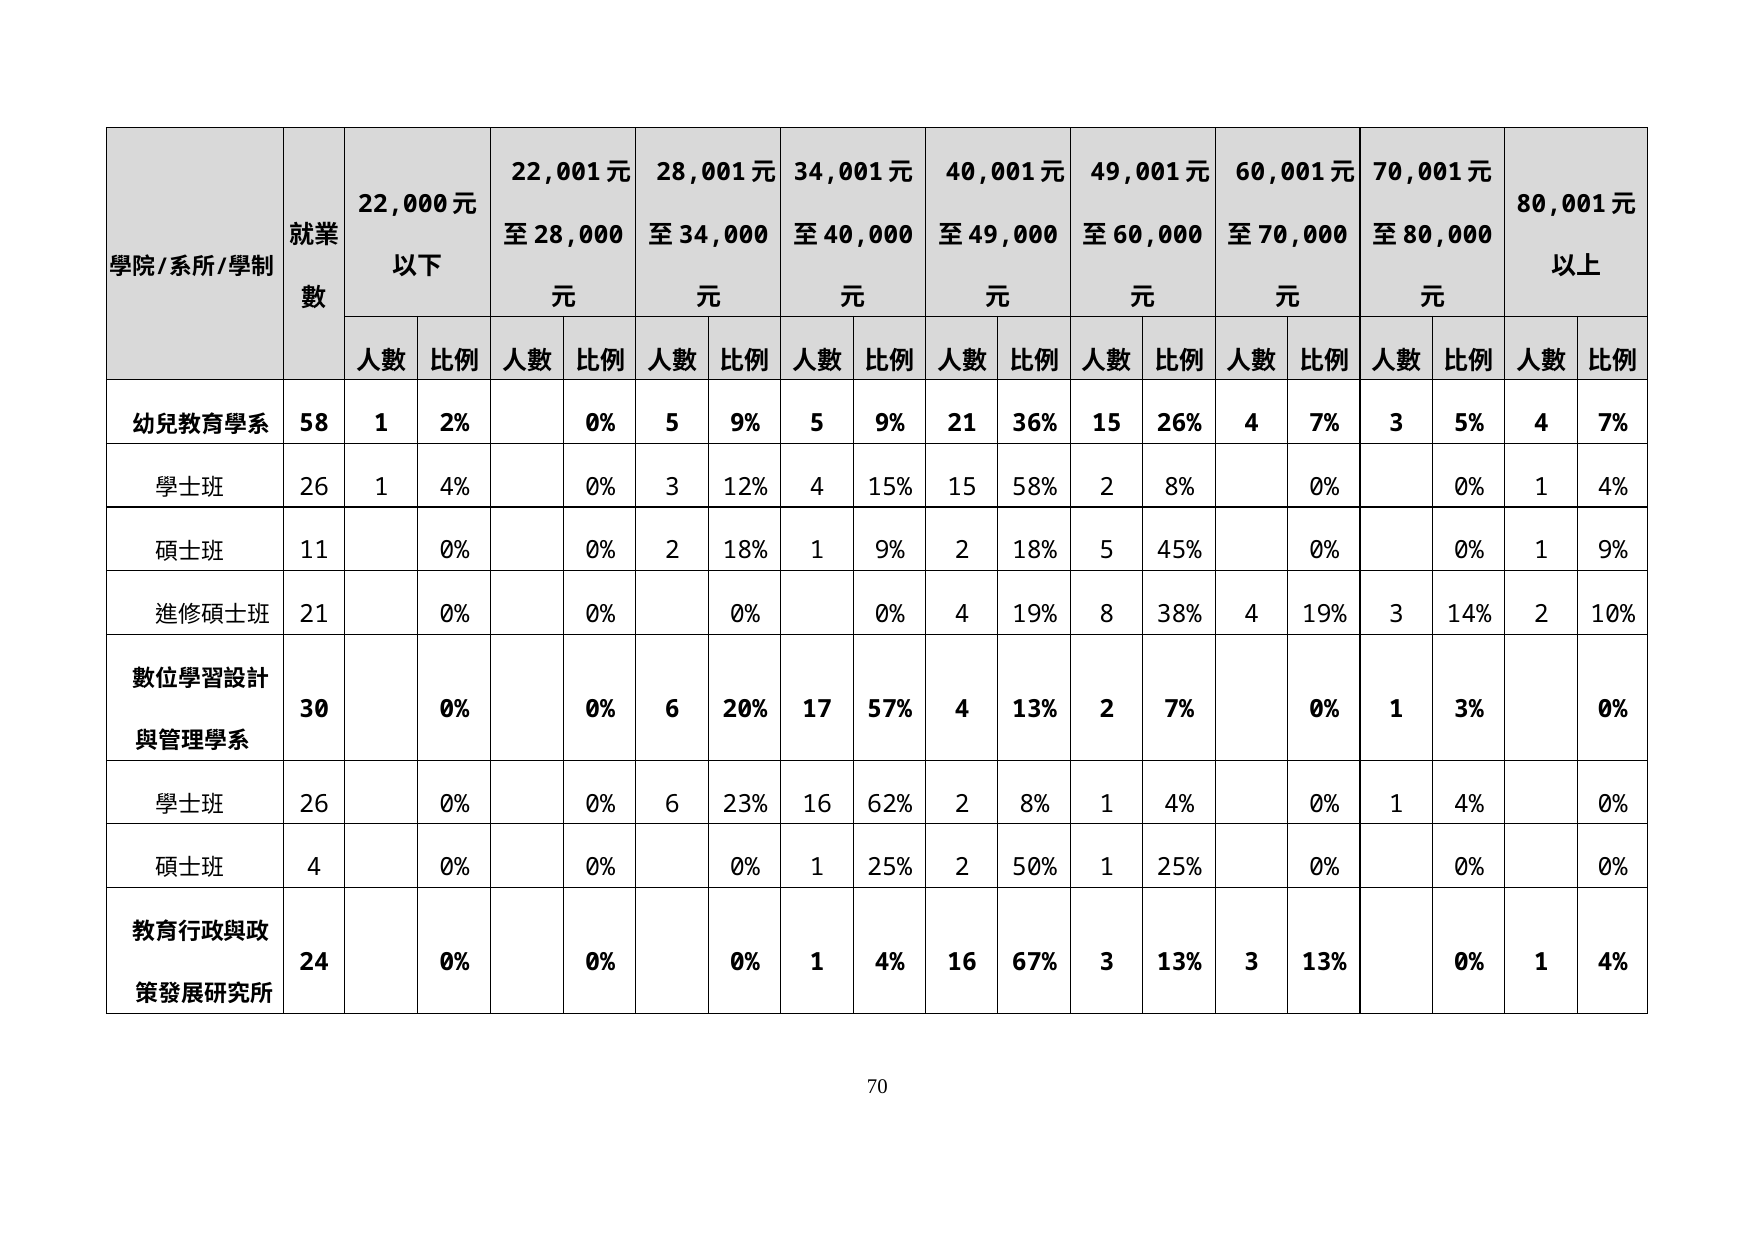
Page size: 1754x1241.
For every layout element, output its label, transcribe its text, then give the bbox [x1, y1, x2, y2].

table_cell 58% [998, 444, 1070, 506]
table_cell 5 [1071, 508, 1142, 570]
table_cell 4 [926, 635, 997, 759]
table_cell 2 [926, 508, 997, 570]
table_cell 人數 [781, 317, 853, 379]
table_cell 24 [284, 888, 344, 1013]
table_cell [781, 571, 853, 633]
table_cell 0% [1578, 761, 1647, 823]
table_cell 9% [1578, 508, 1647, 570]
table_cell [1216, 761, 1287, 823]
table_cell 1 [1361, 761, 1432, 823]
table_cell [491, 444, 563, 506]
table_cell 1 [1361, 635, 1432, 759]
table_cell 8% [998, 761, 1070, 823]
table_cell 0% [418, 761, 490, 823]
table_cell 3 [636, 444, 708, 506]
table_cell 幼兒教育學系 [107, 380, 283, 443]
table_cell 57% [854, 635, 925, 759]
table_cell 21 [926, 380, 997, 443]
table_cell 10% [1578, 571, 1647, 633]
table_cell 9% [854, 508, 925, 570]
table_header 49,001元至60,000元 [1071, 128, 1215, 316]
table_cell 0% [564, 824, 635, 887]
table_cell 19% [998, 571, 1070, 633]
table_cell [345, 635, 417, 759]
table_cell 1 [345, 380, 417, 443]
table_cell 0% [1578, 635, 1647, 759]
table_cell 0% [418, 888, 490, 1013]
table_header 70,001元至80,000元 [1361, 128, 1504, 316]
table_cell 0% [564, 635, 635, 759]
table_cell 26 [284, 761, 344, 823]
table_cell 0% [564, 380, 635, 443]
table_cell 5 [781, 380, 853, 443]
table_cell 3% [1433, 635, 1504, 759]
table_cell 1 [1071, 761, 1142, 823]
table_cell 4% [854, 888, 925, 1013]
table_cell 1 [1505, 508, 1577, 570]
table_cell 11 [284, 508, 344, 570]
table_cell 比例 [1143, 317, 1215, 379]
table_cell 4 [1216, 380, 1287, 443]
table_cell 比例 [1288, 317, 1359, 379]
table_cell [1505, 761, 1577, 823]
table_cell 13% [1143, 888, 1215, 1013]
table_cell 36% [998, 380, 1070, 443]
table_cell 數位學習設計與管理學系 [107, 635, 283, 759]
table_cell 0% [854, 571, 925, 633]
table_cell [491, 824, 563, 887]
table_cell 7% [1578, 380, 1647, 443]
table_cell 比例 [418, 317, 490, 379]
table_cell 0% [1288, 824, 1359, 887]
table_cell 67% [998, 888, 1070, 1013]
table_cell 0% [418, 571, 490, 633]
table_header 就業數 [284, 128, 344, 379]
table_cell 2 [1505, 571, 1577, 633]
table_cell 38% [1143, 571, 1215, 633]
table_cell 8 [1071, 571, 1142, 633]
table_header 22,001元至28,000元 [491, 128, 635, 316]
table_cell 比例 [1433, 317, 1504, 379]
table_cell 5% [1433, 380, 1504, 443]
table_cell [1361, 888, 1432, 1013]
table_cell 1 [781, 824, 853, 887]
table_cell 人數 [636, 317, 708, 379]
table_cell 0% [1288, 444, 1359, 506]
table_cell 17 [781, 635, 853, 759]
table_cell 15 [926, 444, 997, 506]
table_cell 1 [345, 444, 417, 506]
table_cell 20% [709, 635, 780, 759]
table_cell 0% [564, 508, 635, 570]
table_cell 13% [998, 635, 1070, 759]
table_cell 2 [1071, 635, 1142, 759]
table_cell 4 [781, 444, 853, 506]
table_cell 19% [1288, 571, 1359, 633]
table_cell 人數 [1505, 317, 1577, 379]
table_cell 6 [636, 761, 708, 823]
table_cell 進修碩士班 [107, 571, 283, 633]
table_cell [1216, 824, 1287, 887]
table_cell 8% [1143, 444, 1215, 506]
table_cell 4 [284, 824, 344, 887]
table_header 28,001元至34,000元 [636, 128, 780, 316]
table_cell 2 [636, 508, 708, 570]
table_cell 1 [1505, 444, 1577, 506]
table_cell [491, 761, 563, 823]
table_cell 3 [1361, 571, 1432, 633]
table_cell 0% [709, 571, 780, 633]
table_cell 7% [1143, 635, 1215, 759]
table_cell 15% [854, 444, 925, 506]
table_cell 9% [709, 380, 780, 443]
table_header 22,000元以下 [345, 128, 490, 316]
table_cell 1 [781, 508, 853, 570]
table_cell 4% [1578, 888, 1647, 1013]
table_cell 26% [1143, 380, 1215, 443]
table_cell 1 [781, 888, 853, 1013]
table_cell [491, 508, 563, 570]
table_cell 13% [1288, 888, 1359, 1013]
table_cell 18% [709, 508, 780, 570]
table_cell 0% [418, 635, 490, 759]
table_cell 0% [1433, 888, 1504, 1013]
table_cell 1 [1505, 888, 1577, 1013]
table_cell [1361, 824, 1432, 887]
table_cell [345, 888, 417, 1013]
table_cell [1216, 508, 1287, 570]
table_cell 人數 [1071, 317, 1142, 379]
table_cell 26 [284, 444, 344, 506]
table_cell 比例 [854, 317, 925, 379]
table_cell 6 [636, 635, 708, 759]
table_header 40,001元至49,000元 [926, 128, 1070, 316]
table_cell 比例 [1578, 317, 1647, 379]
table_header 學院/系所/學制 [107, 128, 283, 379]
table_cell 學士班 [107, 444, 283, 506]
table_cell 4% [1433, 761, 1504, 823]
table_cell 4 [926, 571, 997, 633]
table_cell 4% [1578, 444, 1647, 506]
table_header 60,001元至70,000元 [1216, 128, 1359, 316]
table_cell [345, 508, 417, 570]
table_header 80,001元以上 [1505, 128, 1647, 316]
table_cell 23% [709, 761, 780, 823]
table_cell [491, 380, 563, 443]
table_cell 2 [926, 824, 997, 887]
table_cell 0% [564, 888, 635, 1013]
table_header 34,001元至40,000元 [781, 128, 925, 316]
table_cell 0% [709, 888, 780, 1013]
table_cell [1361, 444, 1432, 506]
table_cell [636, 571, 708, 633]
table_cell [1216, 444, 1287, 506]
table_cell 比例 [998, 317, 1070, 379]
table_cell 16 [781, 761, 853, 823]
table_cell [345, 824, 417, 887]
table_cell 學士班 [107, 761, 283, 823]
table_cell 0% [1433, 444, 1504, 506]
table_cell [491, 635, 563, 759]
table_cell 0% [1288, 761, 1359, 823]
table_cell 45% [1143, 508, 1215, 570]
table_cell 16 [926, 888, 997, 1013]
table_cell 1 [1071, 824, 1142, 887]
table_cell [1361, 508, 1432, 570]
table_cell 碩士班 [107, 508, 283, 570]
table_cell 人數 [491, 317, 563, 379]
table_cell 7% [1288, 380, 1359, 443]
table_cell 2 [1071, 444, 1142, 506]
table_cell 62% [854, 761, 925, 823]
table_cell [636, 888, 708, 1013]
table_cell 18% [998, 508, 1070, 570]
table_cell [1505, 824, 1577, 887]
table_cell 0% [1578, 824, 1647, 887]
table_cell 21 [284, 571, 344, 633]
table_cell 4 [1505, 380, 1577, 443]
table_cell 30 [284, 635, 344, 759]
table_cell 比例 [709, 317, 780, 379]
table_cell 0% [1288, 635, 1359, 759]
table_cell 25% [1143, 824, 1215, 887]
table_cell [636, 824, 708, 887]
table_cell 14% [1433, 571, 1504, 633]
table_cell 50% [998, 824, 1070, 887]
table_cell [491, 571, 563, 633]
table_cell 2% [418, 380, 490, 443]
table_cell 0% [709, 824, 780, 887]
table_cell 15 [1071, 380, 1142, 443]
table_cell 9% [854, 380, 925, 443]
table_cell 4 [1216, 571, 1287, 633]
table_cell [491, 888, 563, 1013]
table_cell 5 [636, 380, 708, 443]
table_cell 12% [709, 444, 780, 506]
table_cell [345, 571, 417, 633]
table_cell 0% [1433, 508, 1504, 570]
table_cell 0% [418, 824, 490, 887]
table_cell 3 [1216, 888, 1287, 1013]
table_cell 4% [1143, 761, 1215, 823]
table_cell 2 [926, 761, 997, 823]
table_cell 比例 [564, 317, 635, 379]
table_cell 人數 [926, 317, 997, 379]
table_cell 人數 [1361, 317, 1432, 379]
table_cell 0% [564, 761, 635, 823]
table_cell 0% [1433, 824, 1504, 887]
table_cell 3 [1361, 380, 1432, 443]
table_cell 58 [284, 380, 344, 443]
table_cell 教育行政與政策發展研究所 [107, 888, 283, 1013]
table_cell [1216, 635, 1287, 759]
table_cell 0% [1288, 508, 1359, 570]
table_cell [345, 761, 417, 823]
table_cell 4% [418, 444, 490, 506]
table_cell 3 [1071, 888, 1142, 1013]
table_cell [1505, 635, 1577, 759]
table_cell 25% [854, 824, 925, 887]
table_cell 0% [564, 444, 635, 506]
table_cell 碩士班 [107, 824, 283, 887]
table_cell 0% [418, 508, 490, 570]
table_cell 人數 [345, 317, 417, 379]
table_cell 人數 [1216, 317, 1287, 379]
table_cell 0% [564, 571, 635, 633]
